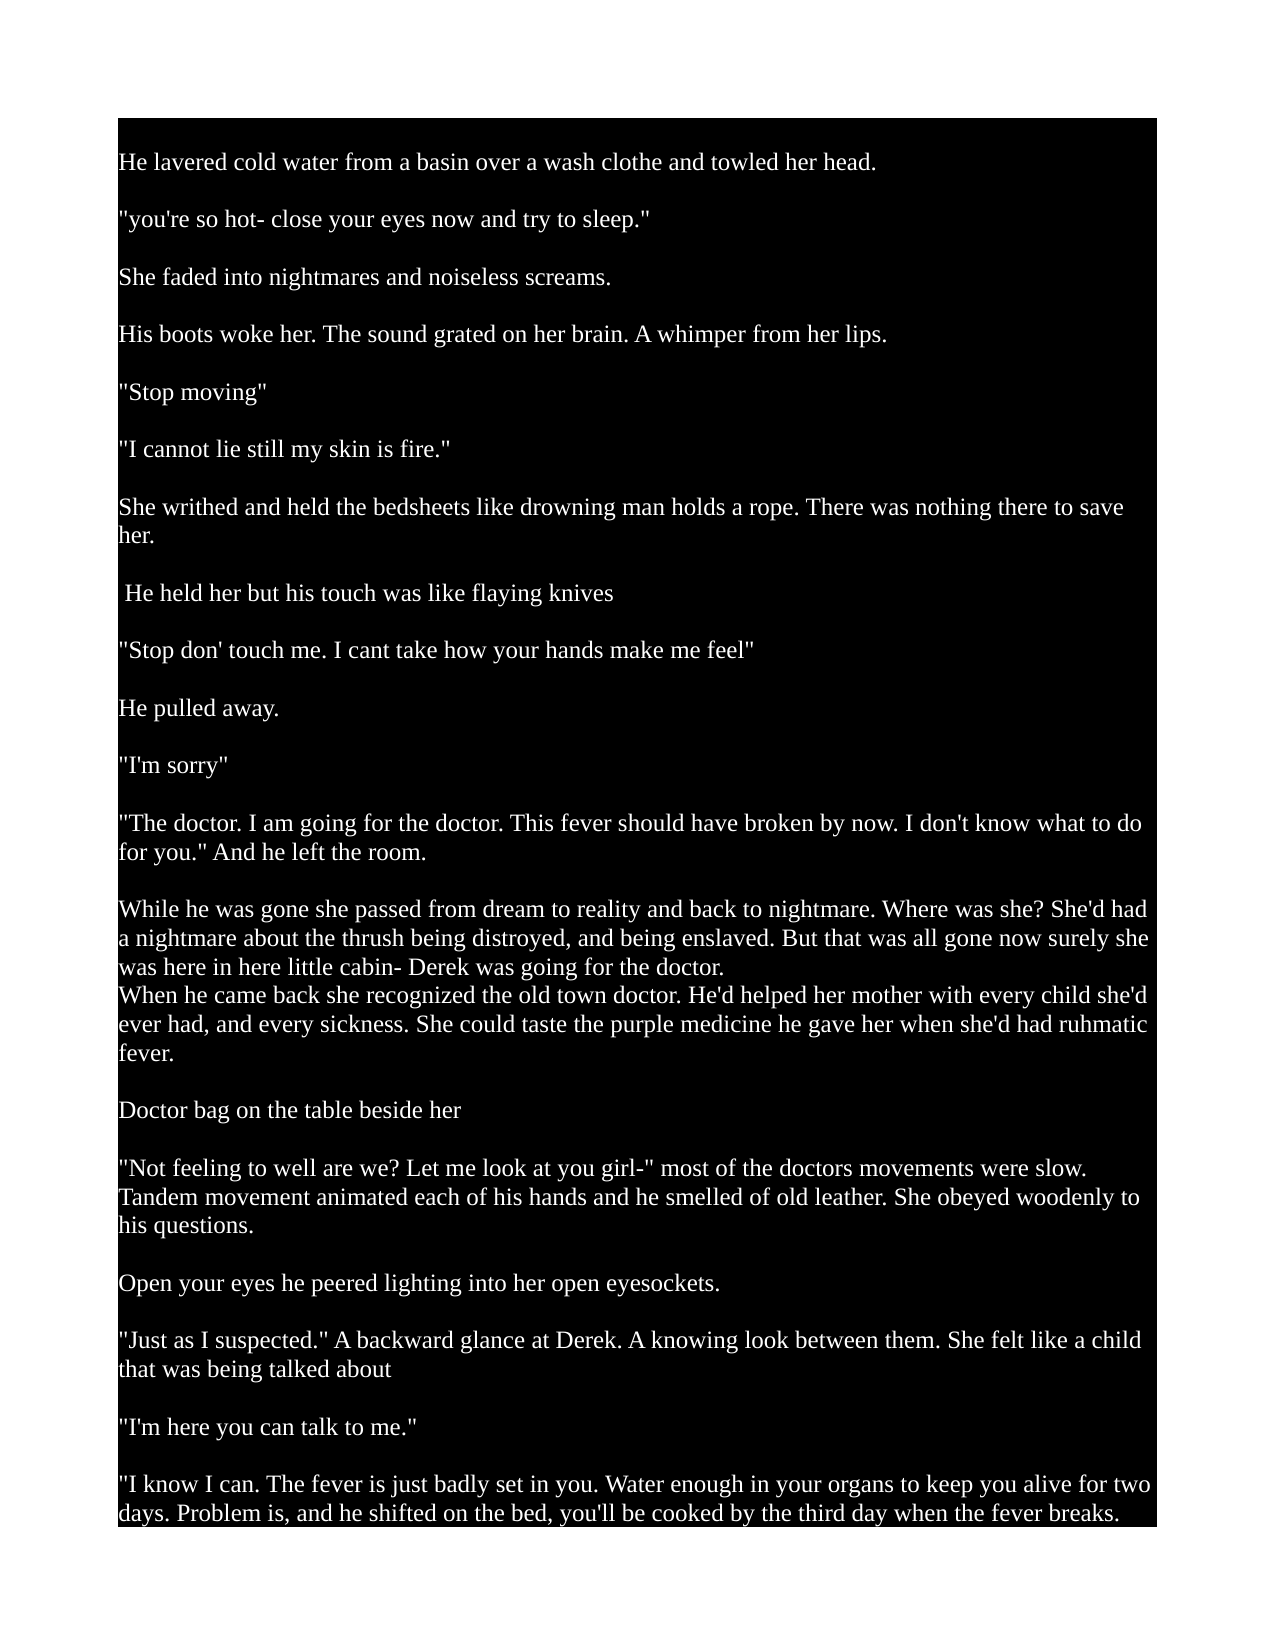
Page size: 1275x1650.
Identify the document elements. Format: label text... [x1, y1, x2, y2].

text "Stop don' touch me. I cant take how your hands make me feel" He pulled away. "I'm sorry" "The doctor. I am going for the doctor. This fever should have broken by now. I don't know what to do for you." And he left the room. [118, 636, 1157, 866]
text "Stop moving" "I cannot lie still my skin is fire." She writhed and held the bedsheets like drowning man holds a rope. There was nothing there to save her. [118, 377, 1157, 549]
text While he was gone she passed from dream to reality and back to nightmare. Where was she? She'd had a nightmare about the thrush being distroyed, and being enslaved. But that was all gone now surely she was here in here little cabin- Derek was going for the doctor. [118, 894, 1157, 981]
text When he came back she recognized the old town doctor. He'd helped her mother with every child she'd ever had, and every sickness. She could taste the purple medicine he gave her when she'd had ruhmatic fever. [118, 981, 1157, 1067]
text "Not feeling to well are we? Let me look at you girl-" most of the doctors movements were slow. Tandem movement animated each of his hands and he smelled of old leather. She obeyed woodenly to his questions. [118, 1153, 1157, 1239]
text "Just as I suspected." A backward glance at Derek. A knowing look between them. She felt like a child that was being talked about [118, 1326, 1157, 1383]
text Doctor bag on the table beside her [118, 1096, 1157, 1124]
text "you're so hot- close your eyes now and try to sleep." She faded into nightmares and noiseless screams. [118, 204, 1157, 291]
text "I know I can. The fever is just badly set in you. Water enough in your organs to keep you alive for two days. Problem is, and he shifted on the bed, you'll be cooked by the third day when the fever breaks. [118, 1469, 1157, 1527]
text His boots woke her. The sound grated on her brain. A whimper from her lips. [118, 319, 1157, 348]
text "I'm here you can talk to me." [118, 1412, 1157, 1441]
text He held her but his touch was like flaying knives [118, 578, 1157, 607]
text Open your eyes he peered lighting into her open eyesockets. [118, 1268, 1157, 1297]
text He lavered cold water from a basin over a wash clothe and towled her head. [118, 147, 1157, 176]
